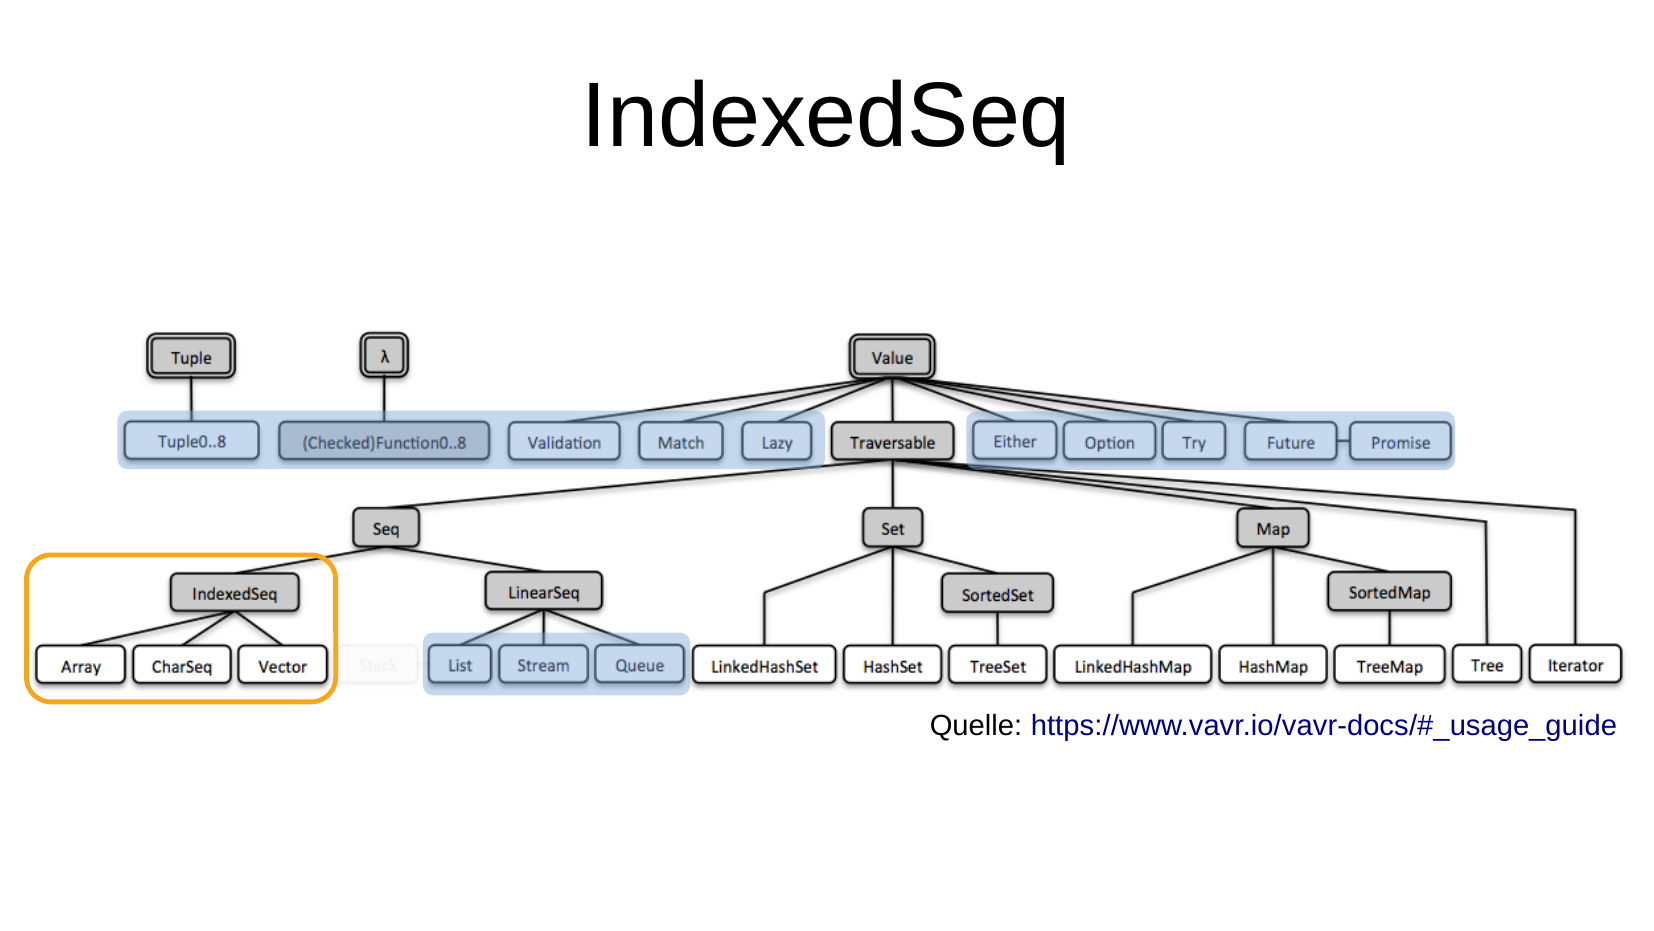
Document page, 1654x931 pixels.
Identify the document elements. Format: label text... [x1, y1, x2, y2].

picture [29, 558, 333, 699]
picture [26, 323, 1632, 702]
picture [26, 690, 38, 702]
text_box Quelle: https://www.vavr.io/vavr-docs/#_usage_guide [915, 701, 1636, 750]
title IndexedSeq [82, 37, 1571, 193]
text_box [117, 410, 826, 470]
text_box [966, 411, 1456, 470]
text_box [336, 632, 691, 696]
